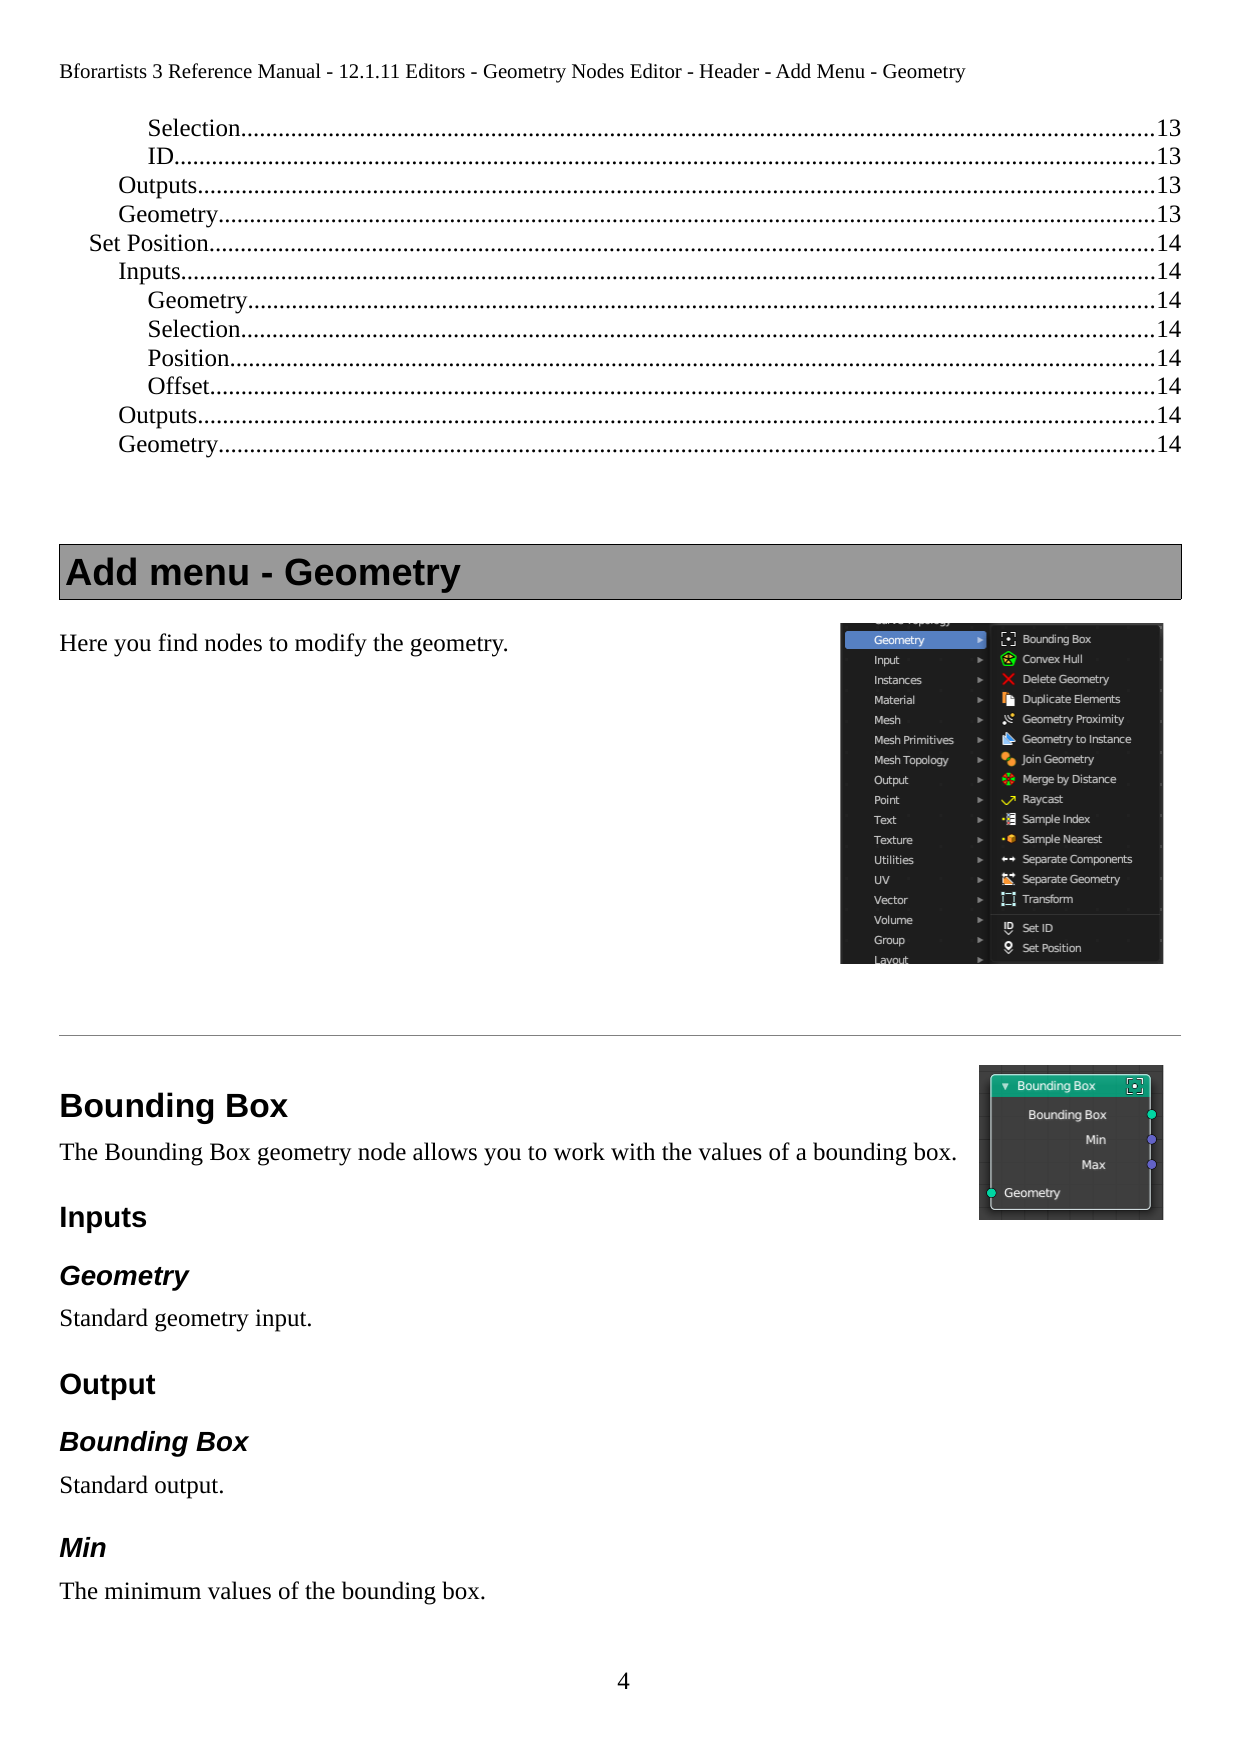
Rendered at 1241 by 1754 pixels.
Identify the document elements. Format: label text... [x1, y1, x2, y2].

subtitle Bounding Box [59, 1426, 1181, 1458]
text Selection 14 [147, 314, 1181, 343]
subtitle Bounding Box [59, 1085, 979, 1124]
text Offset 14 [147, 371, 1181, 400]
text Standard geometry input. [59, 1303, 1181, 1332]
text ID 13 [147, 141, 1181, 170]
text Position 14 [147, 343, 1181, 371]
text Selection 13 [147, 113, 1181, 141]
picture [840, 623, 1164, 964]
text Geometry 13 [118, 199, 1181, 228]
subtitle [1164, 1085, 1181, 1124]
text Set Position 14 [88, 228, 1181, 256]
text Geometry 14 [147, 285, 1181, 314]
subtitle Geometry [59, 1259, 1181, 1291]
text Outputs 14 [118, 400, 1181, 429]
text Geometry 14 [118, 429, 1181, 458]
text Here you find nodes to modify the geometry. [59, 628, 840, 657]
text Inputs 14 [118, 256, 1181, 285]
text The Bounding Box geometry node allows you to work with the values of a bounding box. [59, 1137, 979, 1165]
subtitle Output [59, 1367, 1181, 1401]
text The minimum values of the bounding box. [59, 1576, 1181, 1605]
text Outputs 13 [118, 170, 1181, 199]
subtitle Inputs [59, 1200, 1181, 1234]
text Standard output. [59, 1470, 1181, 1499]
picture [979, 1065, 1164, 1220]
subtitle Min [59, 1532, 1181, 1563]
table_header Add menu - Geometry [60, 545, 1181, 599]
